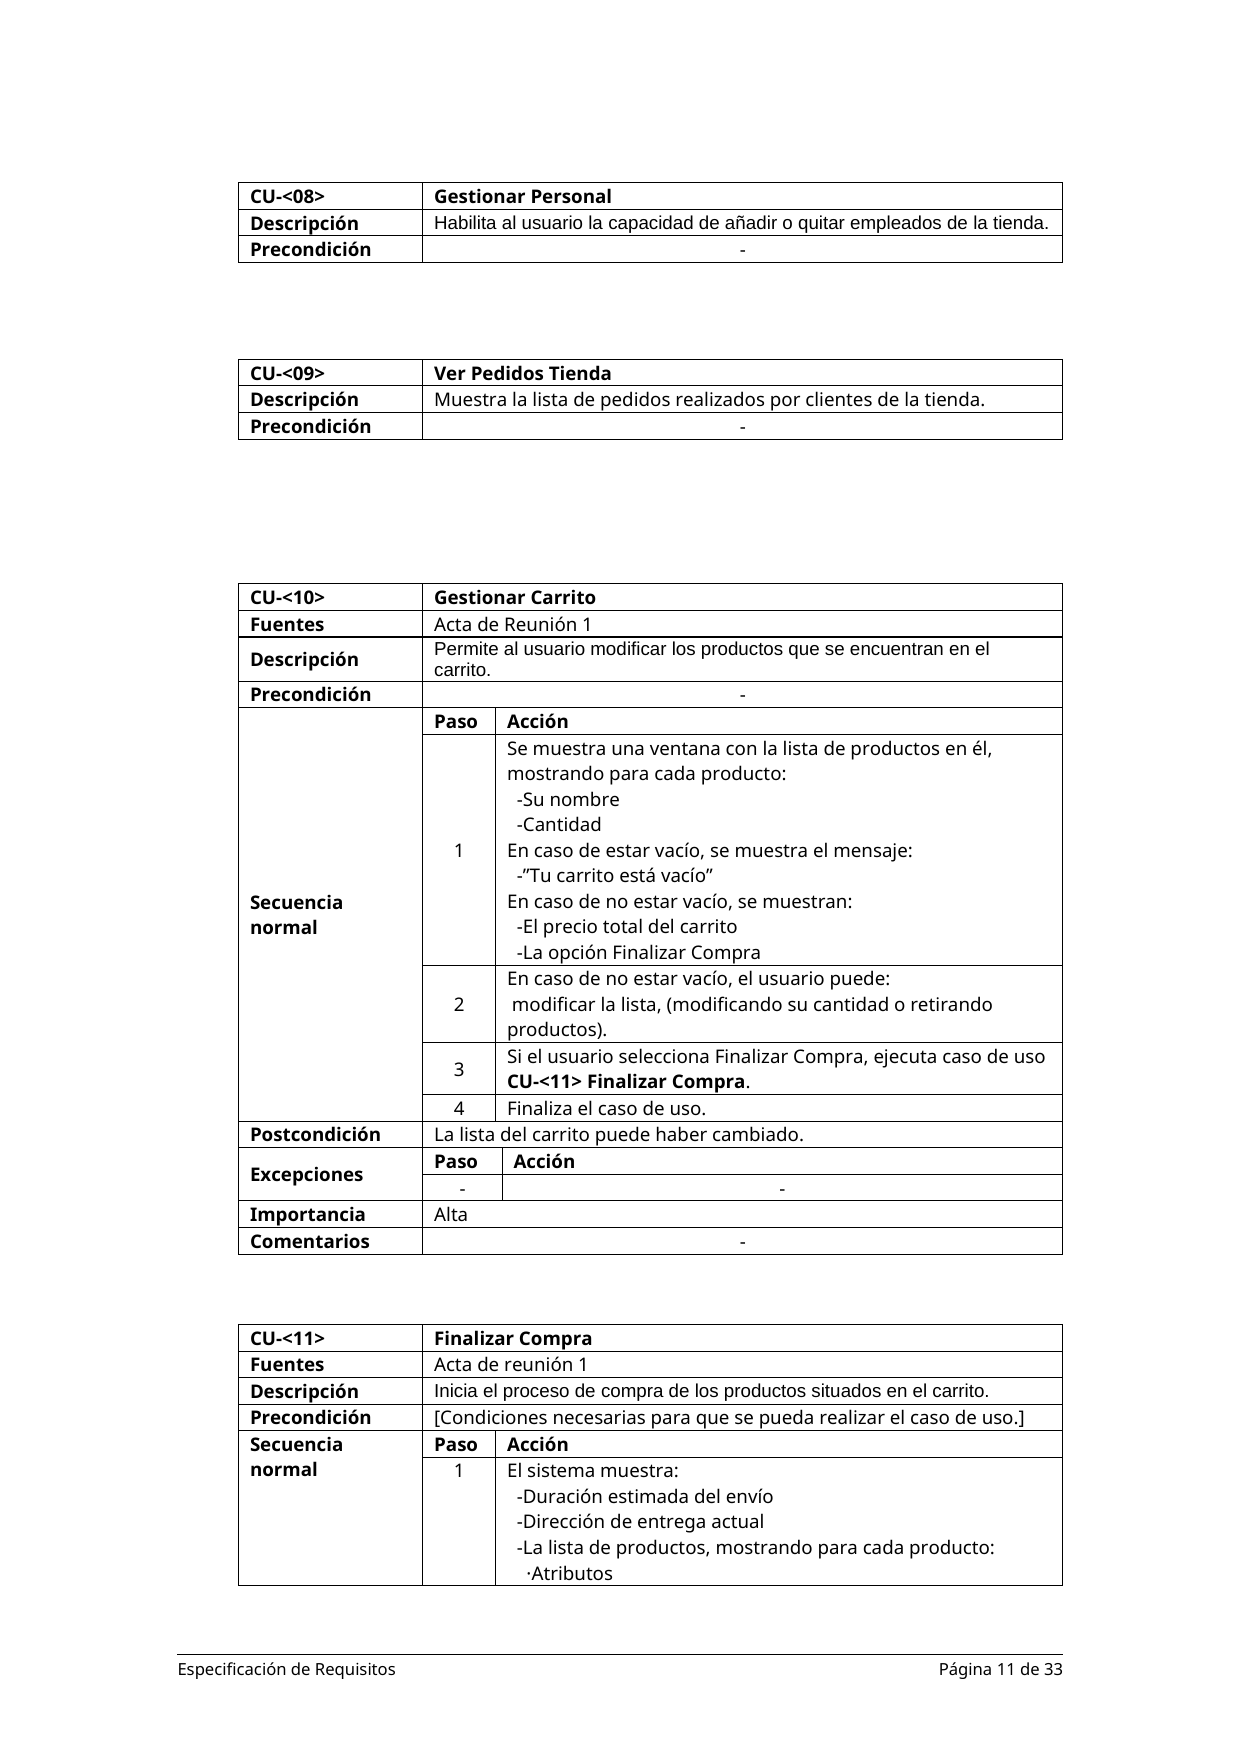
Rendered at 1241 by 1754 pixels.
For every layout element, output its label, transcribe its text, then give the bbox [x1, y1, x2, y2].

table_cell - [423, 1175, 502, 1200]
table_cell Se muestra una ventana con la lista de productos en él, mostrando para cada producto: -Su nombre -Cantidad En caso de estar vacío, se muestra el mensaje: -”Tu carrito está vacío” En caso de no estar vacío, se muestran: -El precio total del carrito -La opción Finalizar Compra [496, 735, 1062, 964]
table_header CU-<11> [239, 1325, 422, 1351]
table_cell Muestra la lista de pedidos realizados por clientes de la tienda. [423, 386, 1062, 412]
table_cell 2 [423, 966, 495, 1042]
table_cell Acción [496, 708, 1062, 734]
table_cell Descripción [239, 1378, 422, 1404]
table_cell 1 [423, 1458, 495, 1585]
table_cell - [423, 1228, 1062, 1253]
table_header Ver Pedidos Tienda [423, 360, 1062, 385]
table_header CU-<08> [239, 183, 422, 209]
table_cell Secuencia normal [239, 1431, 422, 1585]
table_cell Descripción [239, 210, 422, 235]
table_cell Precondición [239, 236, 422, 262]
table_cell Postcondición [239, 1122, 422, 1147]
table_cell Paso [423, 1148, 502, 1174]
table_cell Descripción [239, 386, 422, 412]
table_cell En caso de no estar vacío, el usuario puede: modificar la lista, (modificando su cantidad o retirando productos). [496, 966, 1062, 1042]
table_cell Acción [503, 1148, 1062, 1174]
table_cell 1 [423, 735, 495, 964]
table_cell - [423, 682, 1062, 707]
table_cell Acta de reunión 1 [423, 1352, 1062, 1377]
table_cell - [423, 236, 1062, 262]
table_cell Precondición [239, 682, 422, 707]
table_cell 3 [423, 1043, 495, 1094]
table_cell Inicia el proceso de compra de los productos situados en el carrito. [423, 1378, 1062, 1404]
table_cell Comentarios [239, 1228, 422, 1253]
table_cell Si el usuario selecciona Finalizar Compra, ejecuta caso de uso CU-<11> Finalizar Compra. [496, 1043, 1062, 1094]
table_cell Paso [423, 708, 495, 734]
table_cell - [423, 413, 1062, 438]
table_header CU-<09> [239, 360, 422, 385]
table_header Gestionar Carrito [423, 584, 1062, 610]
table_cell Descripción [239, 638, 422, 681]
table_header Gestionar Personal [423, 183, 1062, 209]
table_cell Acción [496, 1431, 1062, 1457]
table_cell 4 [423, 1095, 495, 1121]
table_cell Secuencia normal [239, 708, 422, 1121]
table_cell El sistema muestra: -Duración estimada del envío -Dirección de entrega actual -La lista de productos, mostrando para cada producto: ·Atributos [496, 1458, 1062, 1585]
table_cell Alta [423, 1201, 1062, 1227]
table_cell Habilita al usuario la capacidad de añadir o quitar empleados de la tienda. [423, 210, 1062, 235]
table_cell La lista del carrito puede haber cambiado. [423, 1122, 1062, 1147]
table_cell Precondición [239, 1405, 422, 1430]
table_header Finalizar Compra [423, 1325, 1062, 1351]
table_cell - [503, 1175, 1062, 1200]
table_cell Fuentes [239, 1352, 422, 1377]
table_cell Fuentes [239, 611, 422, 636]
table_cell Excepciones [239, 1148, 422, 1200]
table_cell Precondición [239, 413, 422, 438]
table_cell Finaliza el caso de uso. [496, 1095, 1062, 1121]
table_header CU-<10> [239, 584, 422, 610]
table_cell Importancia [239, 1201, 422, 1227]
table_cell Acta de Reunión 1 [423, 611, 1062, 636]
table_cell Permite al usuario modificar los productos que se encuentran en el carrito. [423, 638, 1062, 681]
table_cell Paso [423, 1431, 495, 1457]
table_cell [Condiciones necesarias para que se pueda realizar el caso de uso.] [423, 1405, 1062, 1430]
